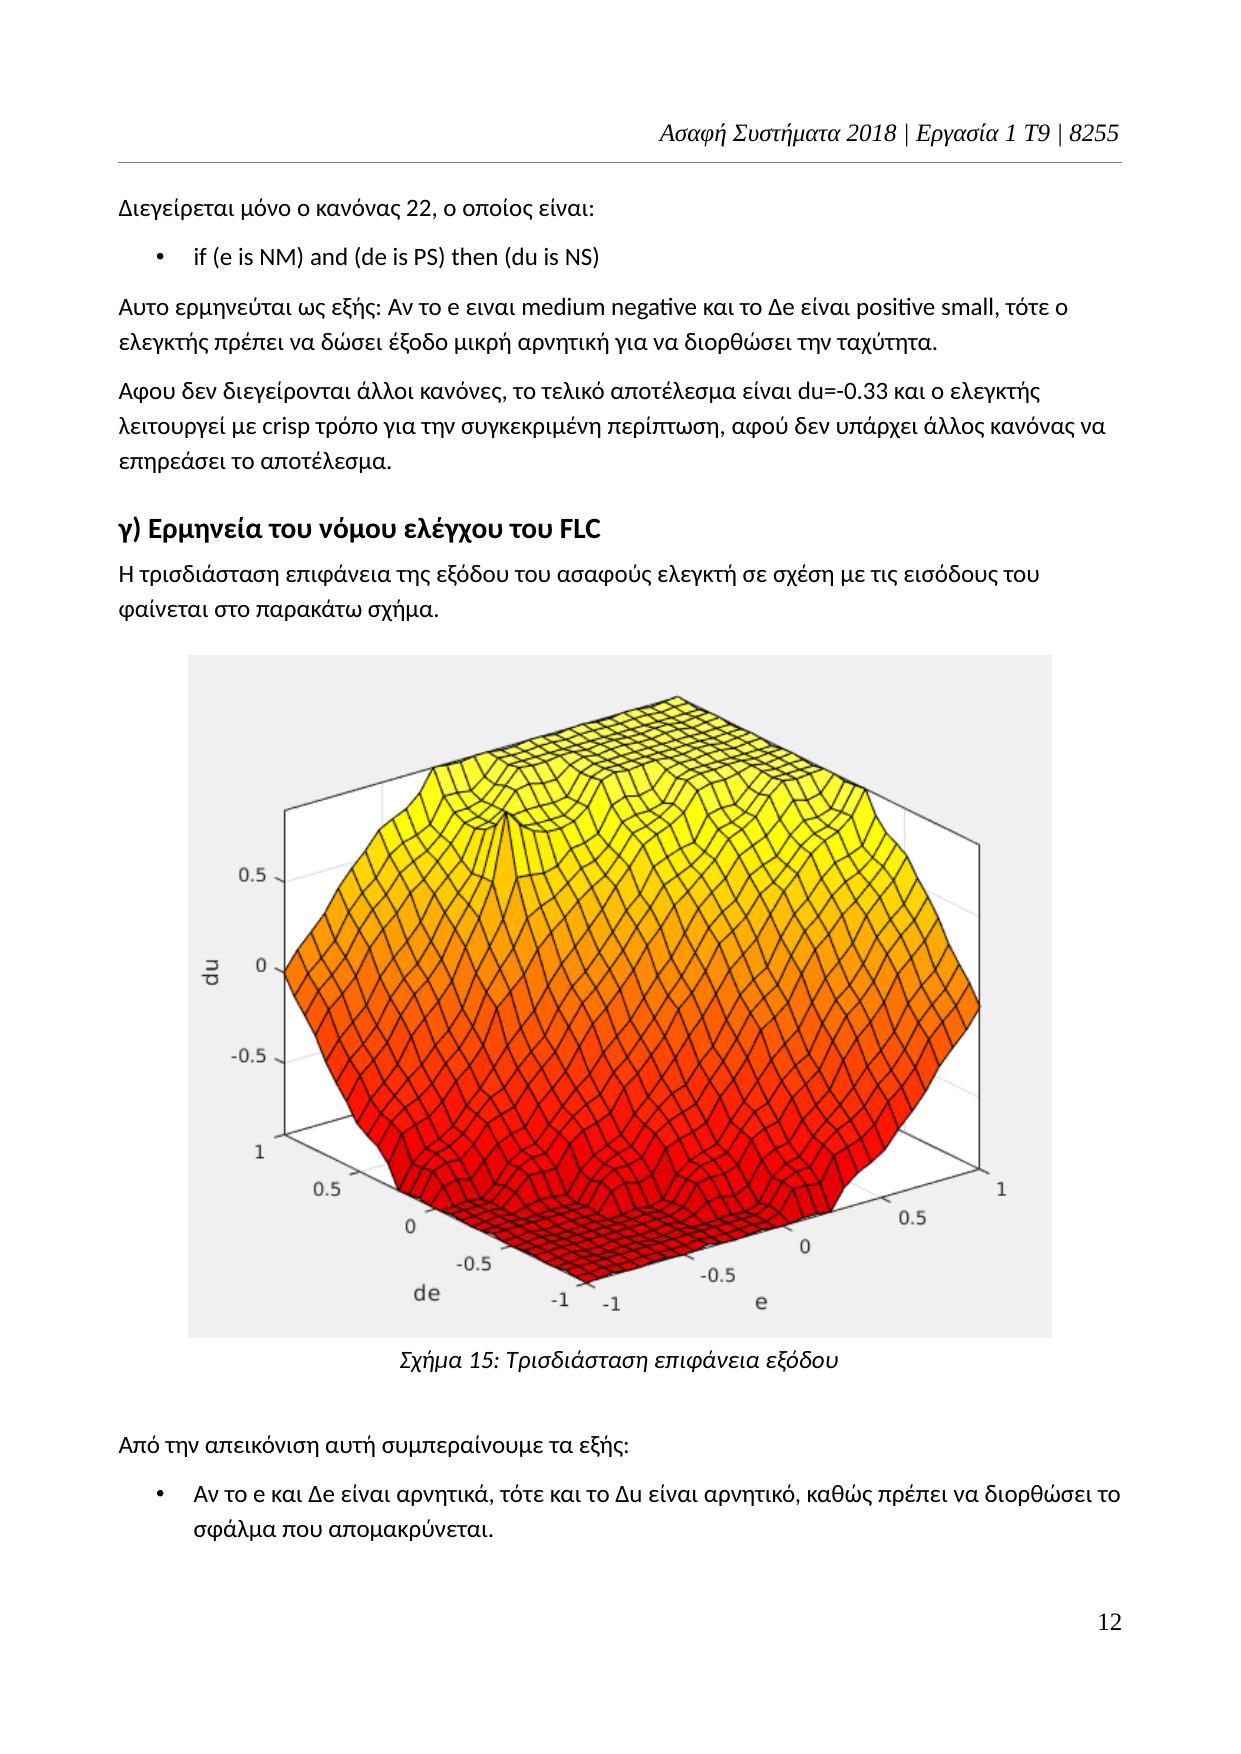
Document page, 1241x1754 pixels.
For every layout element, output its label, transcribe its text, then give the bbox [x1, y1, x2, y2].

list Αν το e και Δe είναι αρνητικά, τότε και το Δu είναι αρνητικό, καθώς πρέπει να διορθώσει το σφάλμα που απομακρύνεται. [156, 1478, 1122, 1544]
text Αυτο ερμηνεύται ως εξής: Αν το e ειναι medium negative και το Δe είναι positive small, τότε ο ελεγκτής πρέπει να δώσει έξοδο μικρή αρνητική για να διορθώσει την ταχύτητα. [118, 291, 1122, 356]
text Αφου δεν διεγείρονται άλλοι κανόνες, το τελικό αποτέλεσμα είναι du=-0.33 και ο ελεγκτής λειτουργεί με crisp τρόπο για την συγκεκριμένη περίπτωση, αφού δεν υπάρχει άλλος κανόνας να επηρεάσει το αποτέλεσμα. [118, 376, 1122, 476]
subtitle γ) Ερμηνεία του νόμου ελέγχου του FLC [118, 510, 1122, 546]
picture [188, 655, 1052, 1338]
list if (e is NM) and (de is PS) then (du is NS) [156, 241, 1122, 272]
text Η τρισδιάσταση επιφάνεια της εξόδου του ασαφούς ελεγκτή σε σχέση με τις εισόδους του φαίνεται στο παρακάτω σχήμα. [118, 558, 1122, 623]
text Σχήμα 15: Τρισδιάσταση επιφάνεια εξόδου [188, 1338, 1052, 1375]
text Διεγείρεται μόνο ο κανόνας 22, ο οποίος είναι: [118, 192, 1122, 222]
text Από την απεικόνιση αυτή συμπεραίνουμε τα εξής: [118, 1429, 1122, 1459]
